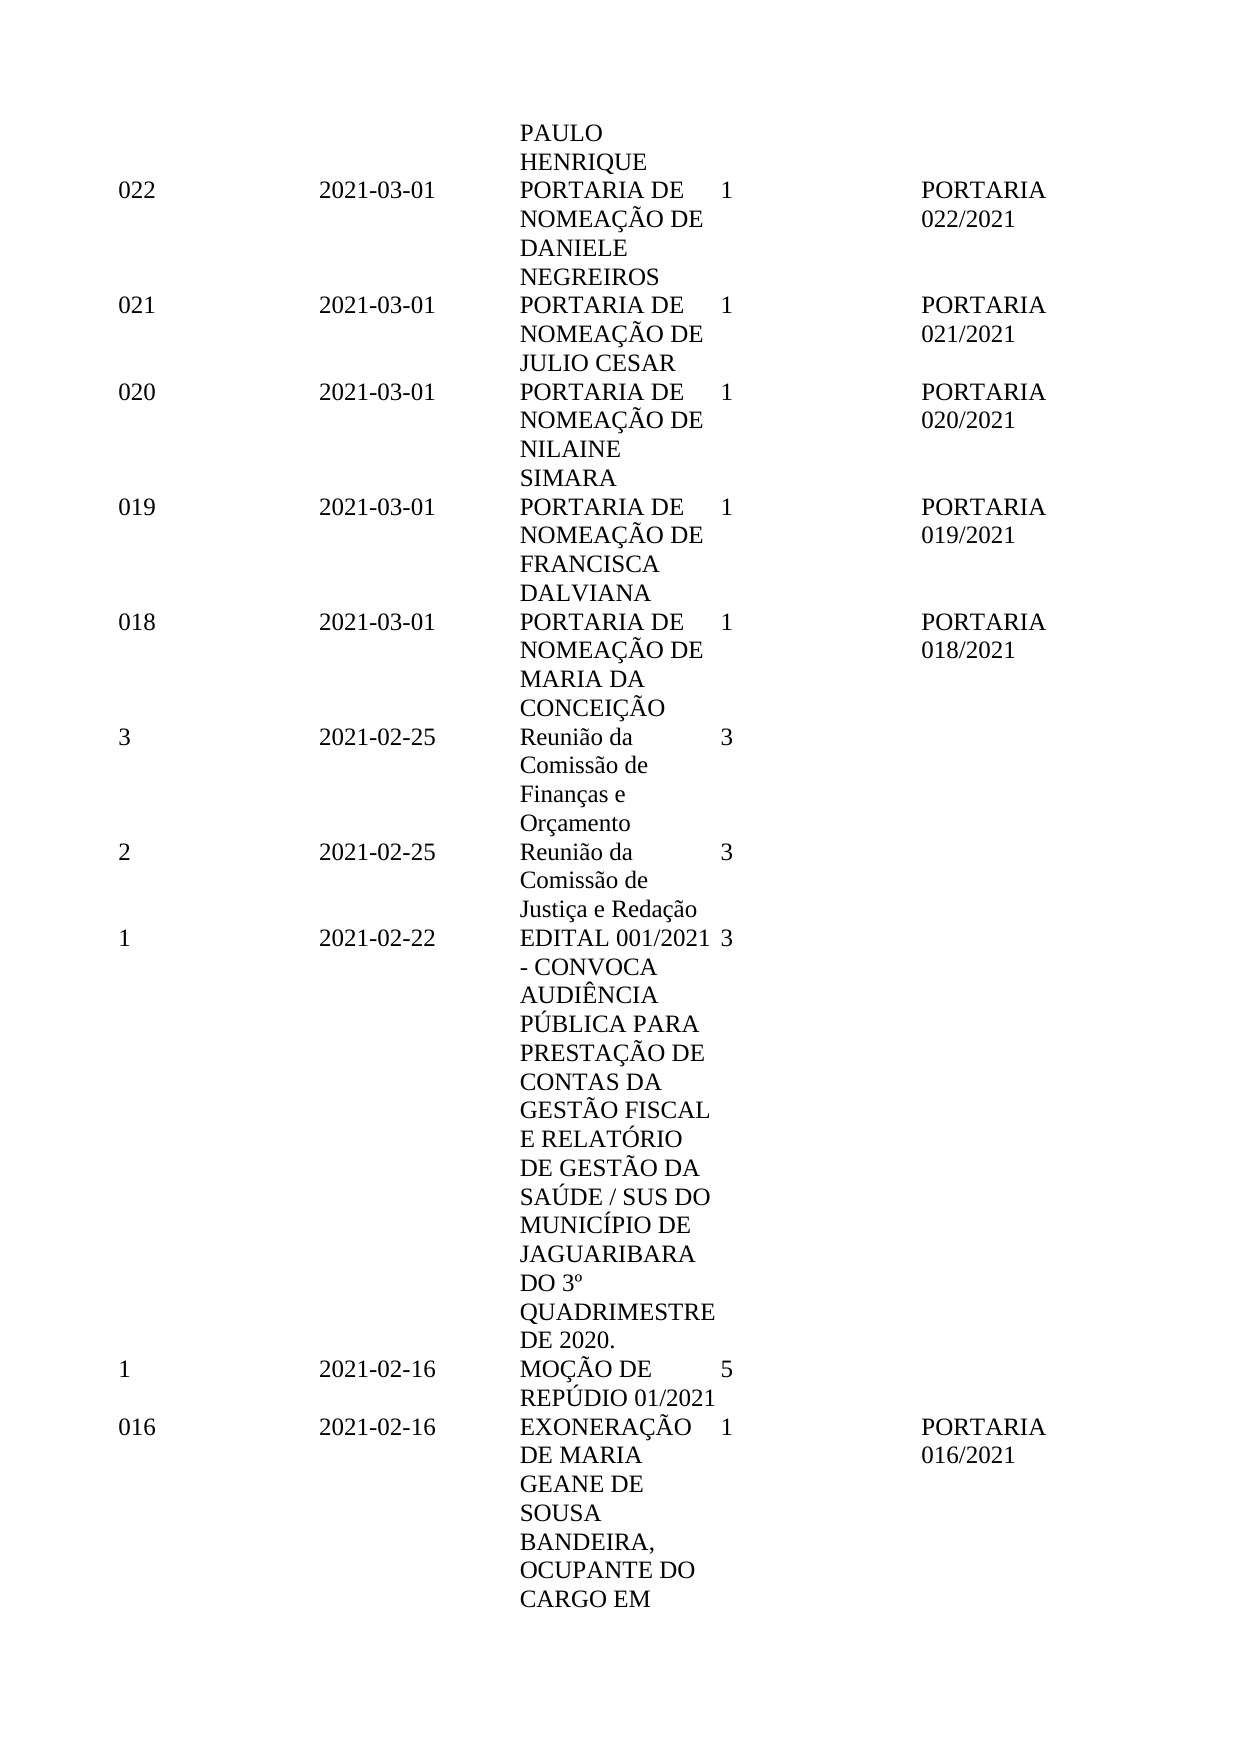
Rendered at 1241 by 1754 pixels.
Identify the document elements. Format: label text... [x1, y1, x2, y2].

table_cell PORTARIA DE NOMEAÇÃO DE JULIO CESAR [520, 291, 720, 377]
table_cell PORTARIA 019/2021 [921, 492, 1122, 607]
table_cell Reunião da Comissão de Justiça e Redação [520, 837, 720, 923]
table_cell 1 [720, 377, 921, 492]
table_cell [921, 722, 1122, 837]
table_cell 1 [720, 607, 921, 722]
table_cell PORTARIA 022/2021 [921, 176, 1122, 291]
table_cell PORTARIA DE NOMEAÇÃO DE NILAINE SIMARA [520, 377, 720, 492]
table_cell 3 [720, 722, 921, 837]
table_cell Reunião da Comissão de Finanças e Orçamento [520, 722, 720, 837]
table_cell 2021-03-01 [319, 607, 519, 722]
table_cell 2021-03-01 [319, 377, 519, 492]
table_cell 2021-03-01 [319, 176, 519, 291]
table_cell PORTARIA DE NOMEAÇÃO DE MARIA DA CONCEIÇÃO [520, 607, 720, 722]
table_cell PORTARIA 018/2021 [921, 607, 1122, 722]
table_cell 2021-02-25 [319, 837, 519, 923]
table_cell 2021-02-16 [319, 1412, 519, 1613]
table_cell 2021-02-16 [319, 1354, 519, 1412]
table_cell [921, 118, 1122, 176]
table_cell EXONERAÇÃO DE MARIA GEANE DE SOUSA BANDEIRA, OCUPANTE DO CARGO EM [520, 1412, 720, 1613]
table_cell 019 [118, 492, 319, 607]
table_cell PORTARIA 020/2021 [921, 377, 1122, 492]
table_cell [921, 923, 1122, 1354]
table_cell EDITAL 001/2021 - CONVOCA AUDIÊNCIA PÚBLICA PARA PRESTAÇÃO DE CONTAS DA GESTÃO FISCAL E RELATÓRIO DE GESTÃO DA SAÚDE / SUS DO MUNICÍPIO DE JAGUARIBARA DO 3º QUADRIMESTRE DE 2020. [520, 923, 720, 1354]
table_cell PORTARIA DE NOMEAÇÃO DE DANIELE NEGREIROS [520, 176, 720, 291]
table_cell MOÇÃO DE REPÚDIO 01/2021 [520, 1354, 720, 1412]
table_cell 1 [720, 176, 921, 291]
table_cell PORTARIA 021/2021 [921, 291, 1122, 377]
table_cell 1 [118, 923, 319, 1354]
table_cell [319, 118, 519, 176]
table_cell 1 [720, 492, 921, 607]
table_cell 1 [118, 1354, 319, 1412]
table_cell [118, 118, 319, 176]
table_cell 016 [118, 1412, 319, 1613]
table_cell 021 [118, 291, 319, 377]
table_cell 2 [118, 837, 319, 923]
table_cell 3 [118, 722, 319, 837]
table_cell 020 [118, 377, 319, 492]
table_cell 2021-03-01 [319, 492, 519, 607]
table_cell 2021-02-25 [319, 722, 519, 837]
table_cell 5 [720, 1354, 921, 1412]
table_cell [921, 1354, 1122, 1412]
table_cell 2021-03-01 [319, 291, 519, 377]
table_cell 1 [720, 1412, 921, 1613]
table_cell [921, 837, 1122, 923]
table_cell 3 [720, 837, 921, 923]
table_cell 018 [118, 607, 319, 722]
table_cell [720, 118, 921, 176]
table_cell 022 [118, 176, 319, 291]
table_cell 3 [720, 923, 921, 1354]
table_cell 2021-02-22 [319, 923, 519, 1354]
table_cell 1 [720, 291, 921, 377]
table_cell PORTARIA DE NOMEAÇÃO DE FRANCISCA DALVIANA [520, 492, 720, 607]
table_cell PORTARIA 016/2021 [921, 1412, 1122, 1613]
table_cell PAULO HENRIQUE [520, 118, 720, 176]
